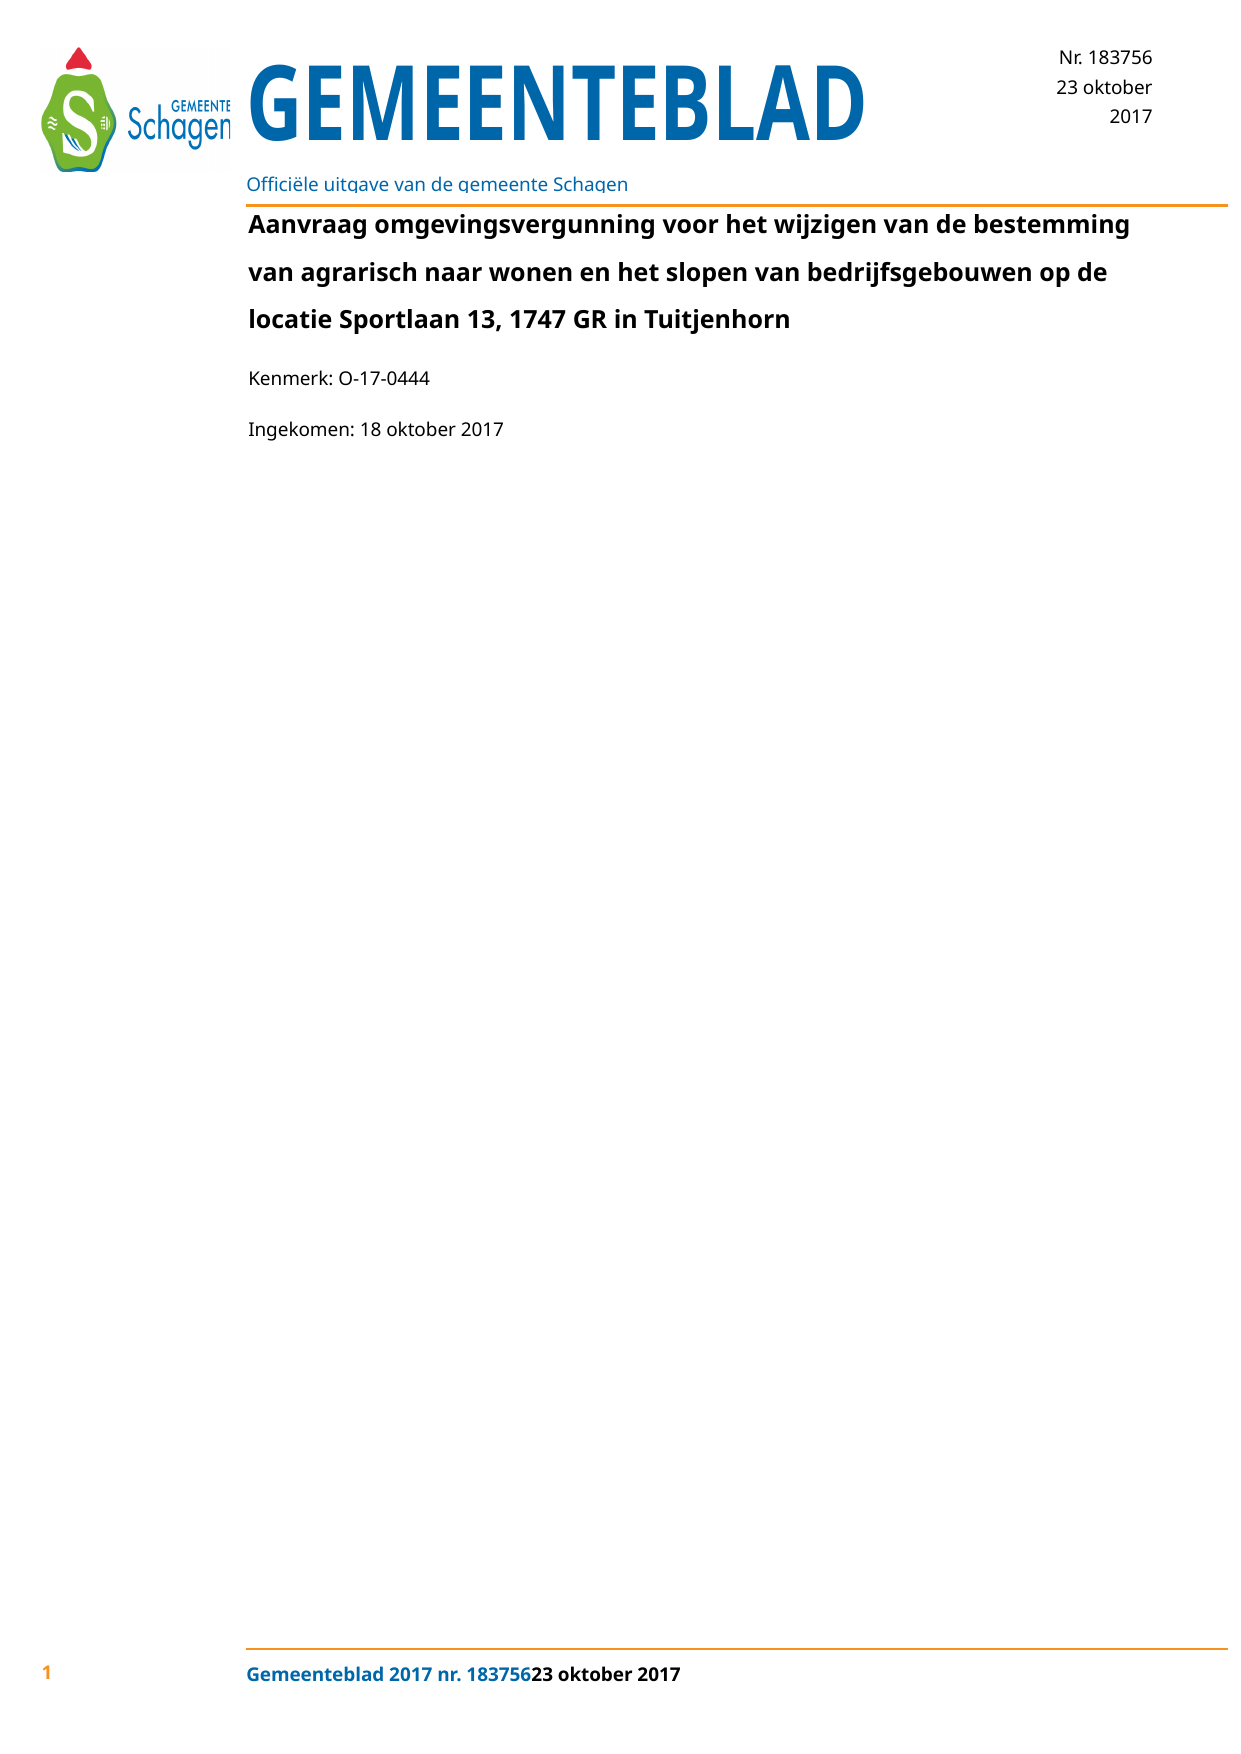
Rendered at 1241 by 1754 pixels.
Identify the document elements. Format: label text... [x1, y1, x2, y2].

text Aanvraag omgevingsvergunning voor het wijzigen van de bestemming van agrarisch naar wonen en het slopen van bedrijfsgebouwen op de locatie Sportlaan 13, 1747 GR in Tuitjenhorn [248, 207, 1152, 336]
text Ingekomen: 18 oktober 2017 [248, 416, 1152, 442]
text Kenmerk: O-17-0444 [248, 366, 1152, 391]
picture [41, 47, 231, 172]
